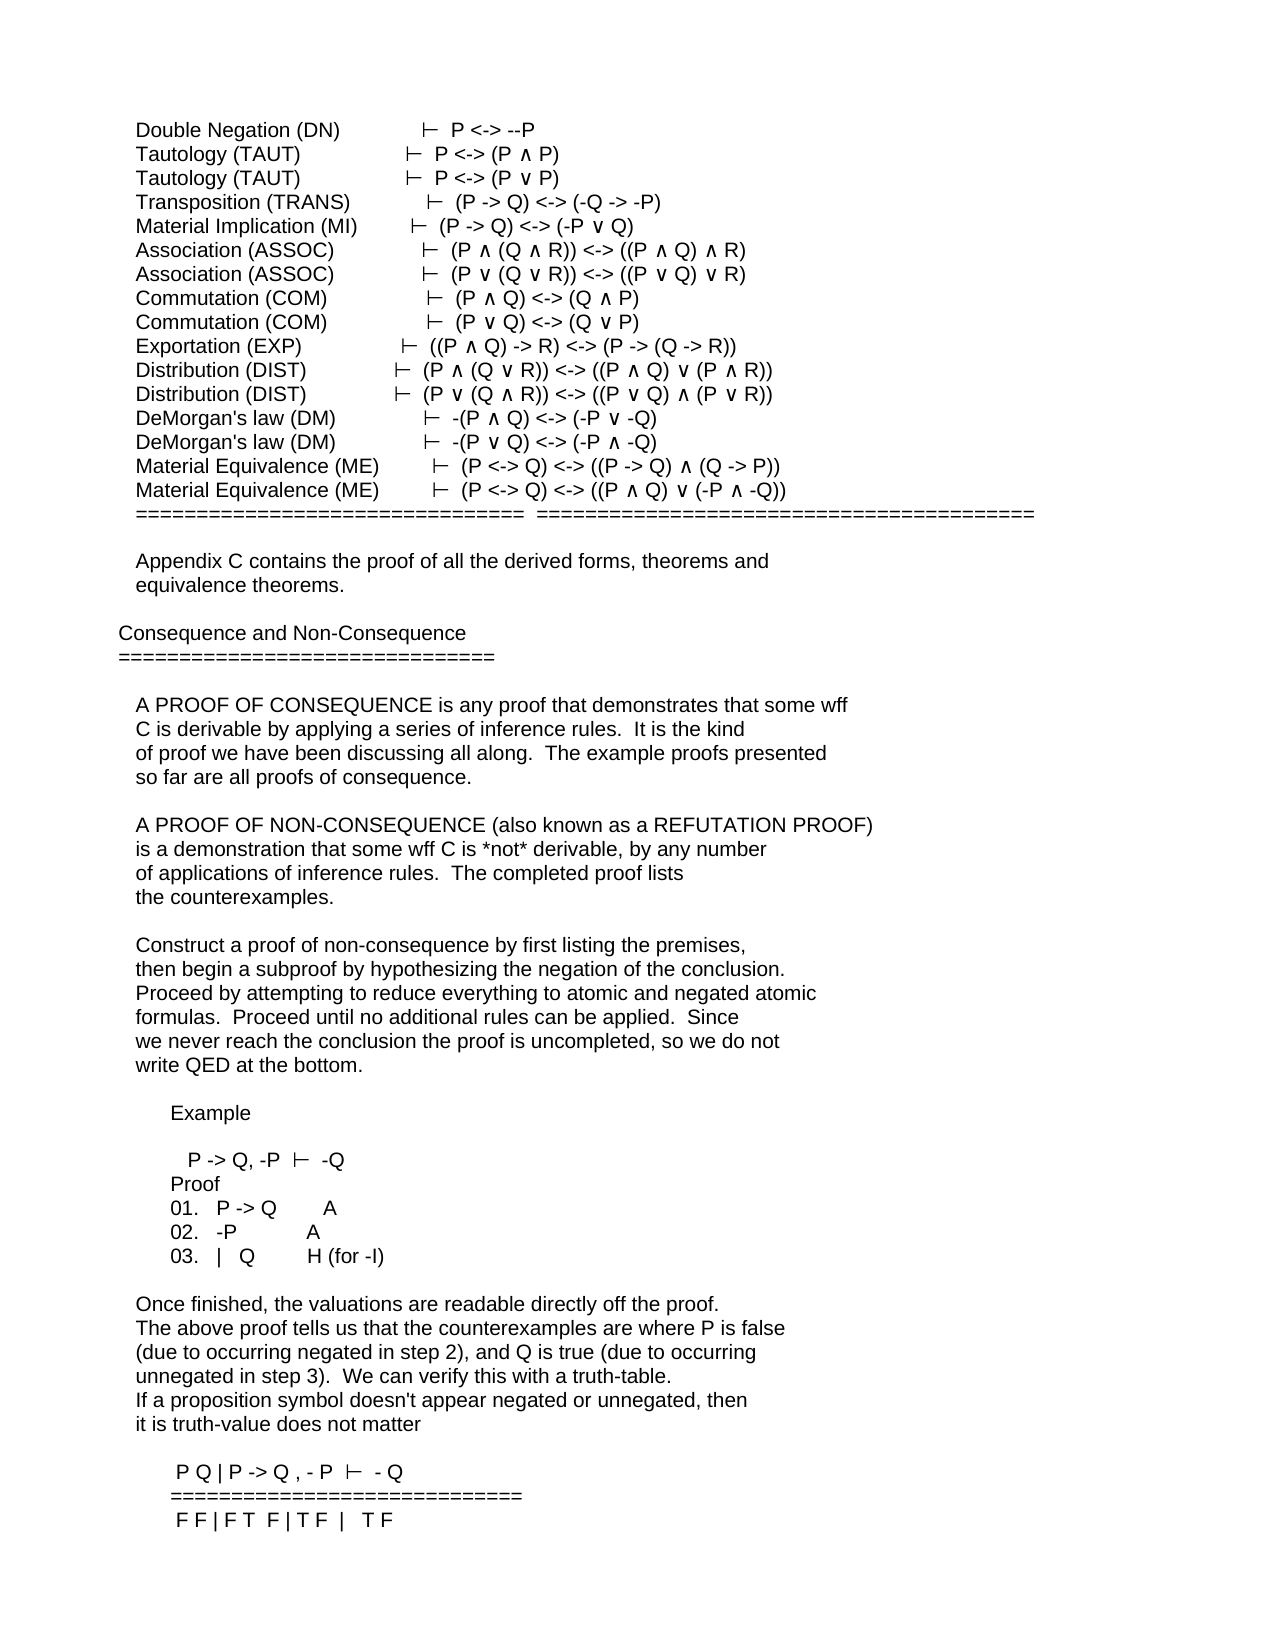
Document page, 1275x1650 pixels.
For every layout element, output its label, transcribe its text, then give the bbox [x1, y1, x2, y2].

text DeMorgan's law (DM) ⊢ -(P ∧ Q) <-> (-P ∨ -Q) [118, 406, 1157, 429]
text If a proposition symbol doesn't appear negated or unnegated, then [118, 1388, 1157, 1412]
text write QED at the bottom. [118, 1052, 1157, 1076]
text Distribution (DIST) ⊢ (P ∨ (Q ∧ R)) <-> ((P ∨ Q) ∧ (P ∨ R)) [118, 382, 1157, 406]
text F F | F T F | T F | T F [118, 1508, 1157, 1532]
text Commutation (COM) ⊢ (P ∨ Q) <-> (Q ∨ P) [118, 310, 1157, 334]
text Distribution (DIST) ⊢ (P ∧ (Q ∨ R)) <-> ((P ∧ Q) ∨ (P ∧ R)) [118, 358, 1157, 382]
text ============================= [118, 1484, 1157, 1508]
text 03. | Q H (for -I) [118, 1244, 1157, 1268]
text Transposition (TRANS) ⊢ (P -> Q) <-> (-Q -> -P) [118, 190, 1157, 214]
text of applications of inference rules. The completed proof lists [118, 861, 1157, 885]
text we never reach the conclusion the proof is uncompleted, so we do not [118, 1028, 1157, 1052]
text C is derivable by applying a series of inference rules. It is the kind [118, 717, 1157, 741]
text the counterexamples. [118, 885, 1157, 909]
text is a demonstration that some wff C is *not* derivable, by any number [118, 837, 1157, 861]
text of proof we have been discussing all along. The example proofs presented [118, 741, 1157, 765]
text The above proof tells us that the counterexamples are where P is false [118, 1316, 1157, 1340]
text ================================ ========================================= [118, 501, 1157, 525]
text DeMorgan's law (DM) ⊢ -(P ∨ Q) <-> (-P ∧ -Q) [118, 429, 1157, 453]
text unnegated in step 3). We can verify this with a truth-table. [118, 1364, 1157, 1388]
text 02. -P A [118, 1220, 1157, 1244]
text formulas. Proceed until no additional rules can be applied. Since [118, 1004, 1157, 1028]
text Exportation (EXP) ⊢ ((P ∧ Q) -> R) <-> (P -> (Q -> R)) [118, 334, 1157, 358]
text Material Implication (MI) ⊢ (P -> Q) <-> (-P ∨ Q) [118, 214, 1157, 238]
text Construct a proof of non-consequence by first listing the premises, [118, 933, 1157, 957]
text A PROOF OF NON-CONSEQUENCE (also known as a REFUTATION PROOF) [118, 813, 1157, 837]
text Double Negation (DN) ⊢ P <-> --P [118, 118, 1157, 142]
text Appendix C contains the proof of all the derived forms, theorems and [118, 549, 1157, 573]
text A PROOF OF CONSEQUENCE is any proof that demonstrates that some wff [118, 693, 1157, 717]
text P Q | P -> Q , - P ⊢ - Q [118, 1460, 1157, 1484]
text so far are all proofs of consequence. [118, 765, 1157, 789]
text Commutation (COM) ⊢ (P ∧ Q) <-> (Q ∧ P) [118, 286, 1157, 310]
text Proof [118, 1172, 1157, 1196]
text Tautology (TAUT) ⊢ P <-> (P ∨ P) [118, 166, 1157, 190]
text (due to occurring negated in step 2), and Q is true (due to occurring [118, 1340, 1157, 1364]
text it is truth-value does not matter [118, 1412, 1157, 1436]
text Once finished, the valuations are readable directly off the proof. [118, 1292, 1157, 1316]
text Association (ASSOC) ⊢ (P ∧ (Q ∧ R)) <-> ((P ∧ Q) ∧ R) [118, 238, 1157, 262]
text 01. P -> Q A [118, 1196, 1157, 1220]
text Proceed by attempting to reduce everything to atomic and negated atomic [118, 981, 1157, 1004]
text =============================== [118, 645, 1157, 669]
text P -> Q, -P ⊢ -Q [118, 1148, 1157, 1172]
text Association (ASSOC) ⊢ (P ∨ (Q ∨ R)) <-> ((P ∨ Q) ∨ R) [118, 262, 1157, 286]
text Consequence and Non-Consequence [118, 621, 1157, 645]
text equivalence theorems. [118, 573, 1157, 597]
text Material Equivalence (ME) ⊢ (P <-> Q) <-> ((P ∧ Q) ∨ (-P ∧ -Q)) [118, 477, 1157, 501]
text then begin a subproof by hypothesizing the negation of the conclusion. [118, 957, 1157, 981]
text Material Equivalence (ME) ⊢ (P <-> Q) <-> ((P -> Q) ∧ (Q -> P)) [118, 453, 1157, 477]
text Example [118, 1100, 1157, 1124]
text Tautology (TAUT) ⊢ P <-> (P ∧ P) [118, 142, 1157, 166]
